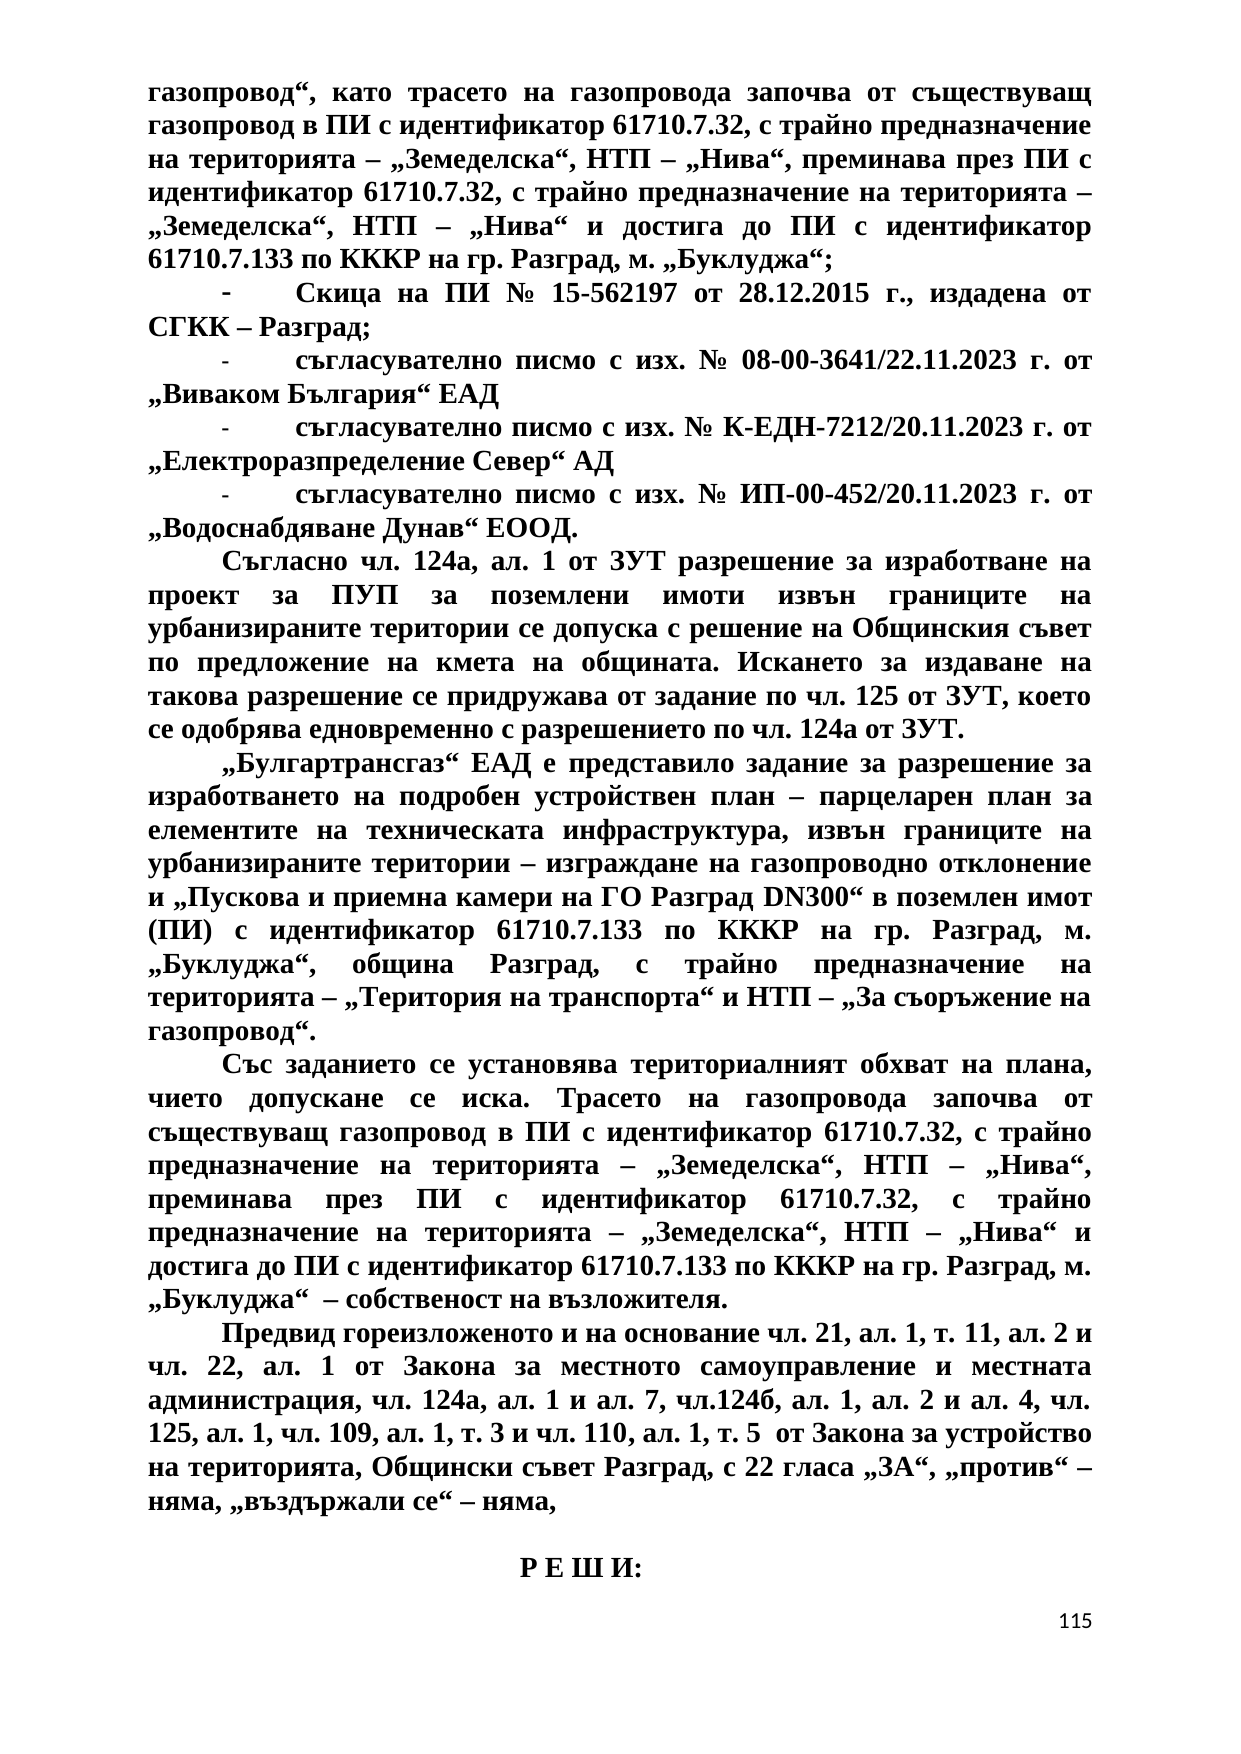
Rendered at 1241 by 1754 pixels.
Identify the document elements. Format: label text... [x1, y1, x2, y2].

list газопровод“, като трасето на газопровода започва от съществуващ газопровод в ПИ с идентификатор 61710.7.32, с трайно предназначение на територията – „Земеделска“, НТП – „Нива“, преминава през ПИ с идентификатор 61710.7.32, с трайно предназначение на територията – „Земеделска“, НТП – „Нива“ и достига до ПИ с идентификатор 61710.7.133 по КККР на гр. Разград, м. „Буклуджа“; [148, 74, 1093, 275]
list съгласувателно писмо с изх. № К-ЕДН-7212/20.11.2023 г. от „Електроразпределение Север“ АД [148, 409, 1093, 476]
list Скица на ПИ № 15-562197 от 28.12.2015 г., издадена от СГКК – Разград; [148, 275, 1093, 342]
text Предвид гореизложеното и на основание чл. 21, ал. 1, т. 11, ал. 2 и чл. 22, ал. 1 от Закона за местното самоуправление и местната администрация, чл. 124а, ал. 1 и ал. 7, чл.124б, ал. 1, ал. 2 и ал. 4, чл. 125, ал. 1, чл. 109, ал. 1, т. 3 и чл. 110, ал. 1, т. 5 от Закона за устройство на територията, Общински съвет Разград, с 22 гласа „ЗА“, „против“ – няма, „въздържали се“ – няма, [148, 1315, 1093, 1516]
text „Булгартрансгаз“ ЕАД е представило задание за разрешение за изработването на подробен устройствен план – парцеларен план за елементите на техническата инфраструктура, извън границите на урбанизираните територии – изграждане на газопроводно отклонение и „Пускова и приемна камери на ГО Разград DN300“ в поземлен имот (ПИ) с идентификатор 61710.7.133 по КККР на гр. Разград, м. „Буклуджа“, община Разград, с трайно предназначение на територията – „Територия на транспорта“ и НТП – „За съоръжение на газопровод“. [148, 745, 1093, 1047]
text Със заданието се установява териториалният обхват на плана, чието допускане се иска. Трасето на газопровода започва от съществуващ газопровод в ПИ с идентификатор 61710.7.32, с трайно предназначение на територията – „Земеделска“, НТП – „Нива“, преминава през ПИ с идентификатор 61710.7.32, с трайно предназначение на територията – „Земеделска“, НТП – „Нива“ и достига до ПИ с идентификатор 61710.7.133 по КККР на гр. Разград, м. „Буклуджа“ – собственост на възложителя. [148, 1047, 1093, 1315]
text Съгласно чл. 124а, ал. 1 от ЗУТ разрешение за изработване на проект за ПУП за поземлени имоти извън границите на урбанизираните територии се допуска с решение на Общинския съвет по предложение на кмета на общината. Искането за издаване на такова разрешение се придружава от задание по чл. 125 от ЗУТ, което се одобрява едновременно с разрешението по чл. 124а от ЗУТ. [148, 543, 1093, 745]
list съгласувателно писмо с изх. № 08-00-3641/22.11.2023 г. от „Виваком България“ ЕАД [148, 342, 1093, 409]
text Р Е Ш И: [148, 1550, 1093, 1583]
list съгласувателно писмо с изх. № ИП-00-452/20.11.2023 г. от „Водоснабдяване Дунав“ ЕООД. [148, 476, 1093, 543]
